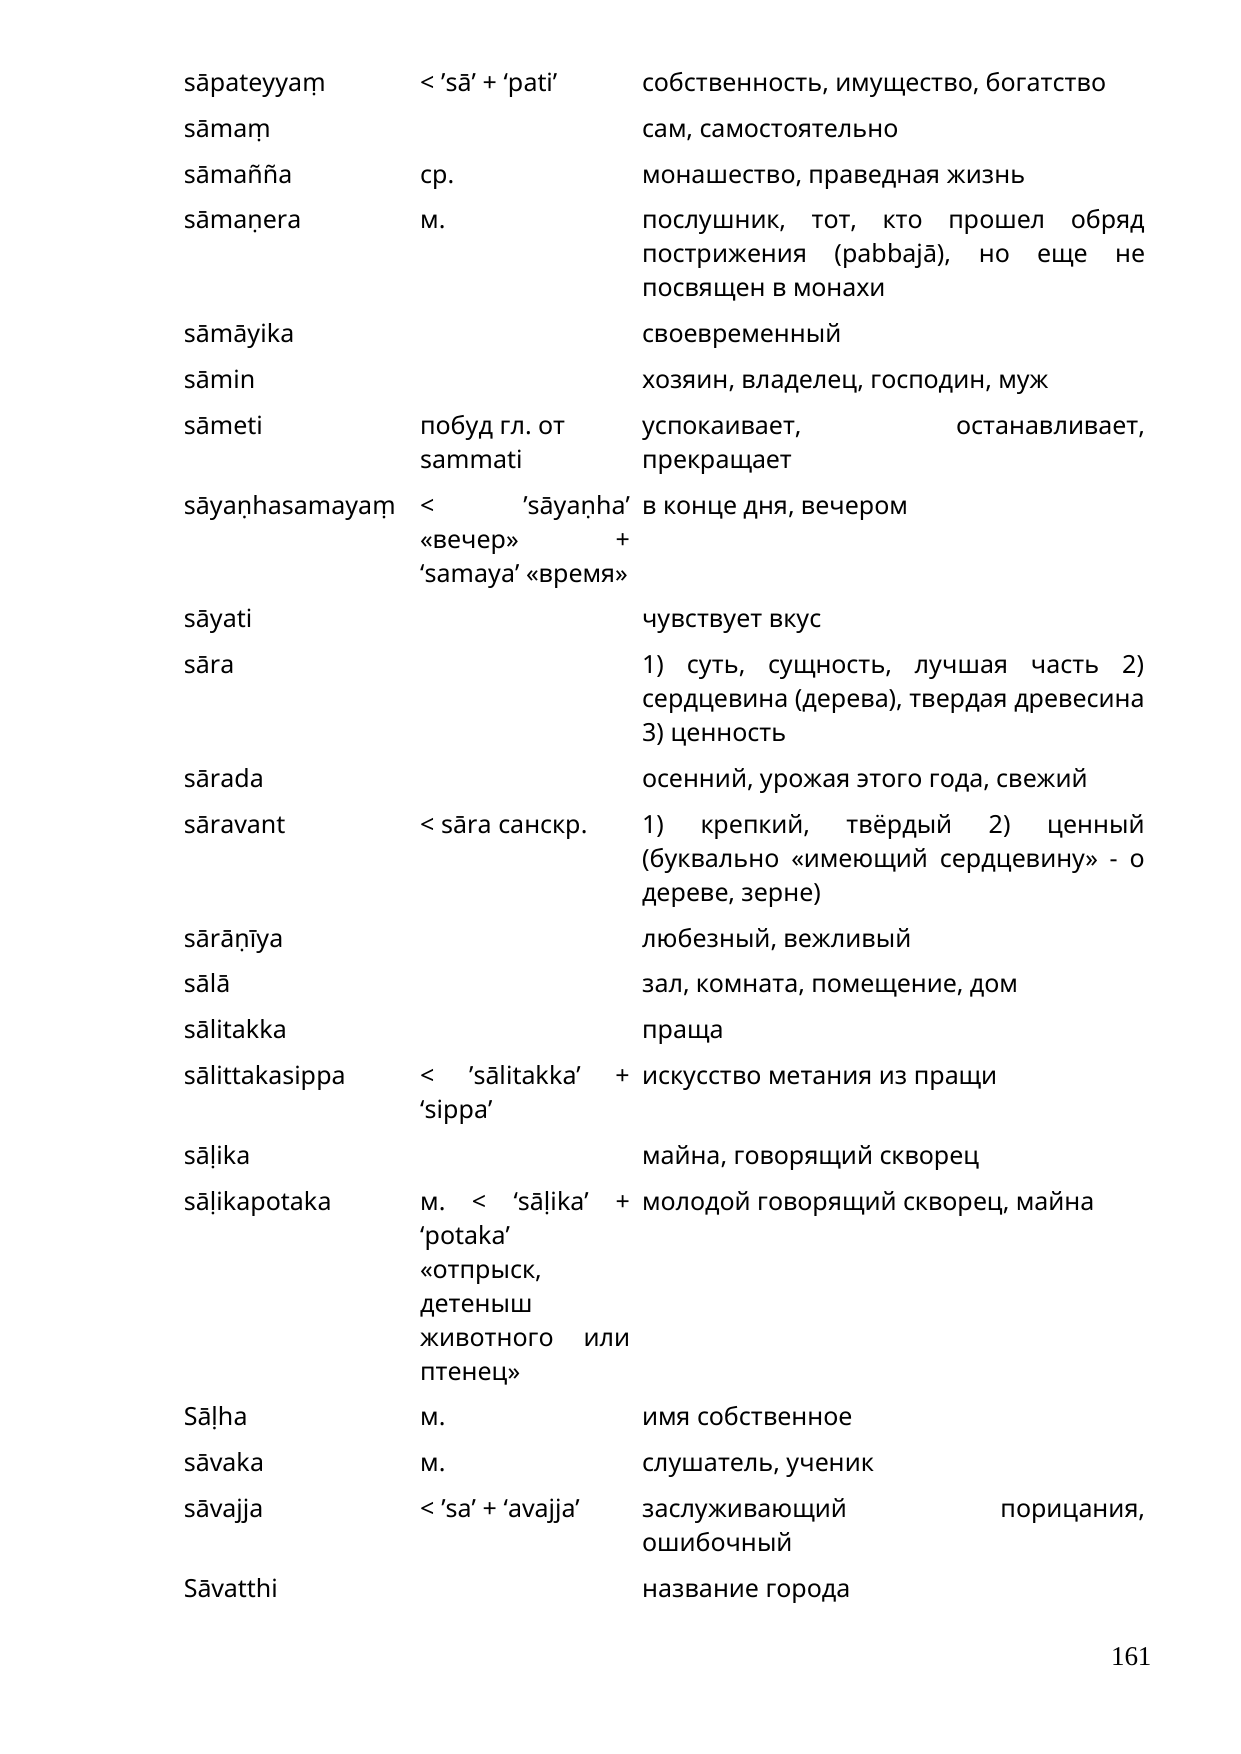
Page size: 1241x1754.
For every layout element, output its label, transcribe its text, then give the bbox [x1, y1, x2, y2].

table_cell sāḷika [178, 1132, 414, 1178]
table_cell sāra [178, 641, 414, 755]
table_cell послушник, тот, кто прошел обряд пострижения (pabbajā), но еще не посвящен в монахи [636, 197, 1151, 310]
table_cell sāpateyyaṃ [178, 59, 414, 105]
table_cell 1) крепкий, твёрдый 2) ценный (буквально «имеющий сердцевину» - о дереве, зерне) [636, 801, 1151, 915]
table_cell своевременный [636, 310, 1151, 356]
table_cell sālā [178, 961, 414, 1006]
table_cell sāmin [178, 356, 414, 402]
table_cell [414, 105, 636, 151]
table_cell sārāṇīya [178, 915, 414, 961]
table_cell майна, говорящий скворец [636, 1132, 1151, 1178]
table_cell ср. [414, 151, 636, 197]
table_cell [414, 915, 636, 961]
table_cell sāmaṇera [178, 197, 414, 310]
table_cell слушатель, ученик [636, 1439, 1151, 1485]
table_cell Sāvatthi [178, 1565, 414, 1611]
table_cell м. [414, 1439, 636, 1485]
table_cell sālitakka [178, 1006, 414, 1052]
table_cell чувствует вкус [636, 596, 1151, 641]
table_cell сам, самостоятельно [636, 105, 1151, 151]
table_cell собственность, имущество, богатство [636, 59, 1151, 105]
table_cell sāmeti [178, 402, 414, 482]
table_cell [414, 1565, 636, 1611]
table_cell sāmañña [178, 151, 414, 197]
table_cell успокаивает, останавливает, прекращает [636, 402, 1151, 482]
table_cell монашество, праведная жизнь [636, 151, 1151, 197]
table_cell хозяин, владелец, господин, муж [636, 356, 1151, 402]
table_cell sāmāyika [178, 310, 414, 356]
table_cell < ’sāyaṇha’ «вечер» + ‘samaya’ «время» [414, 482, 636, 596]
table_cell [414, 1006, 636, 1052]
table_cell [414, 1132, 636, 1178]
table_cell любезный, вежливый [636, 915, 1151, 961]
table_cell < ’sālitakka’ + ‘sippa’ [414, 1052, 636, 1132]
table_cell [414, 641, 636, 755]
table_cell Sāḷha [178, 1394, 414, 1439]
table_cell < sāra санскр. [414, 801, 636, 915]
table_cell [414, 755, 636, 801]
table_cell [414, 310, 636, 356]
table_cell праща [636, 1006, 1151, 1052]
table_cell sāḷikapotaka [178, 1178, 414, 1393]
table_cell sāyaṇhasamayaṃ [178, 482, 414, 596]
table_cell 1) суть, сущность, лучшая часть 2) сердцевина (дерева), твердая древесина 3) ценность [636, 641, 1151, 755]
table_cell [414, 961, 636, 1006]
table_cell [414, 356, 636, 402]
table_cell имя собственное [636, 1394, 1151, 1439]
table_cell м. [414, 1394, 636, 1439]
table_cell заслуживающий порицания, ошибочный [636, 1485, 1151, 1565]
table_cell молодой говорящий скворец, майна [636, 1178, 1151, 1393]
table_cell sāvaka [178, 1439, 414, 1485]
table_cell sāvajja [178, 1485, 414, 1565]
table_cell побуд гл. от sammati [414, 402, 636, 482]
table_cell название города [636, 1565, 1151, 1611]
table_cell sālittakasippa [178, 1052, 414, 1132]
table_cell sārada [178, 755, 414, 801]
table_cell зал, комната, помещение, дом [636, 961, 1151, 1006]
table_cell sāmaṃ [178, 105, 414, 151]
table_cell sāravant [178, 801, 414, 915]
table_cell < ’sā’ + ‘pati’ [414, 59, 636, 105]
table_cell < ’sa’ + ‘avajja’ [414, 1485, 636, 1565]
table_cell искусство метания из пращи [636, 1052, 1151, 1132]
table_cell осенний, урожая этого года, свежий [636, 755, 1151, 801]
table_cell sāyati [178, 596, 414, 641]
table_cell в конце дня, вечером [636, 482, 1151, 596]
table_cell м. [414, 197, 636, 310]
table_cell м. < ‘sāḷika’ + ‘potaka’ «отпрыск, детеныш животного или птенец» [414, 1178, 636, 1393]
table_cell [414, 596, 636, 641]
